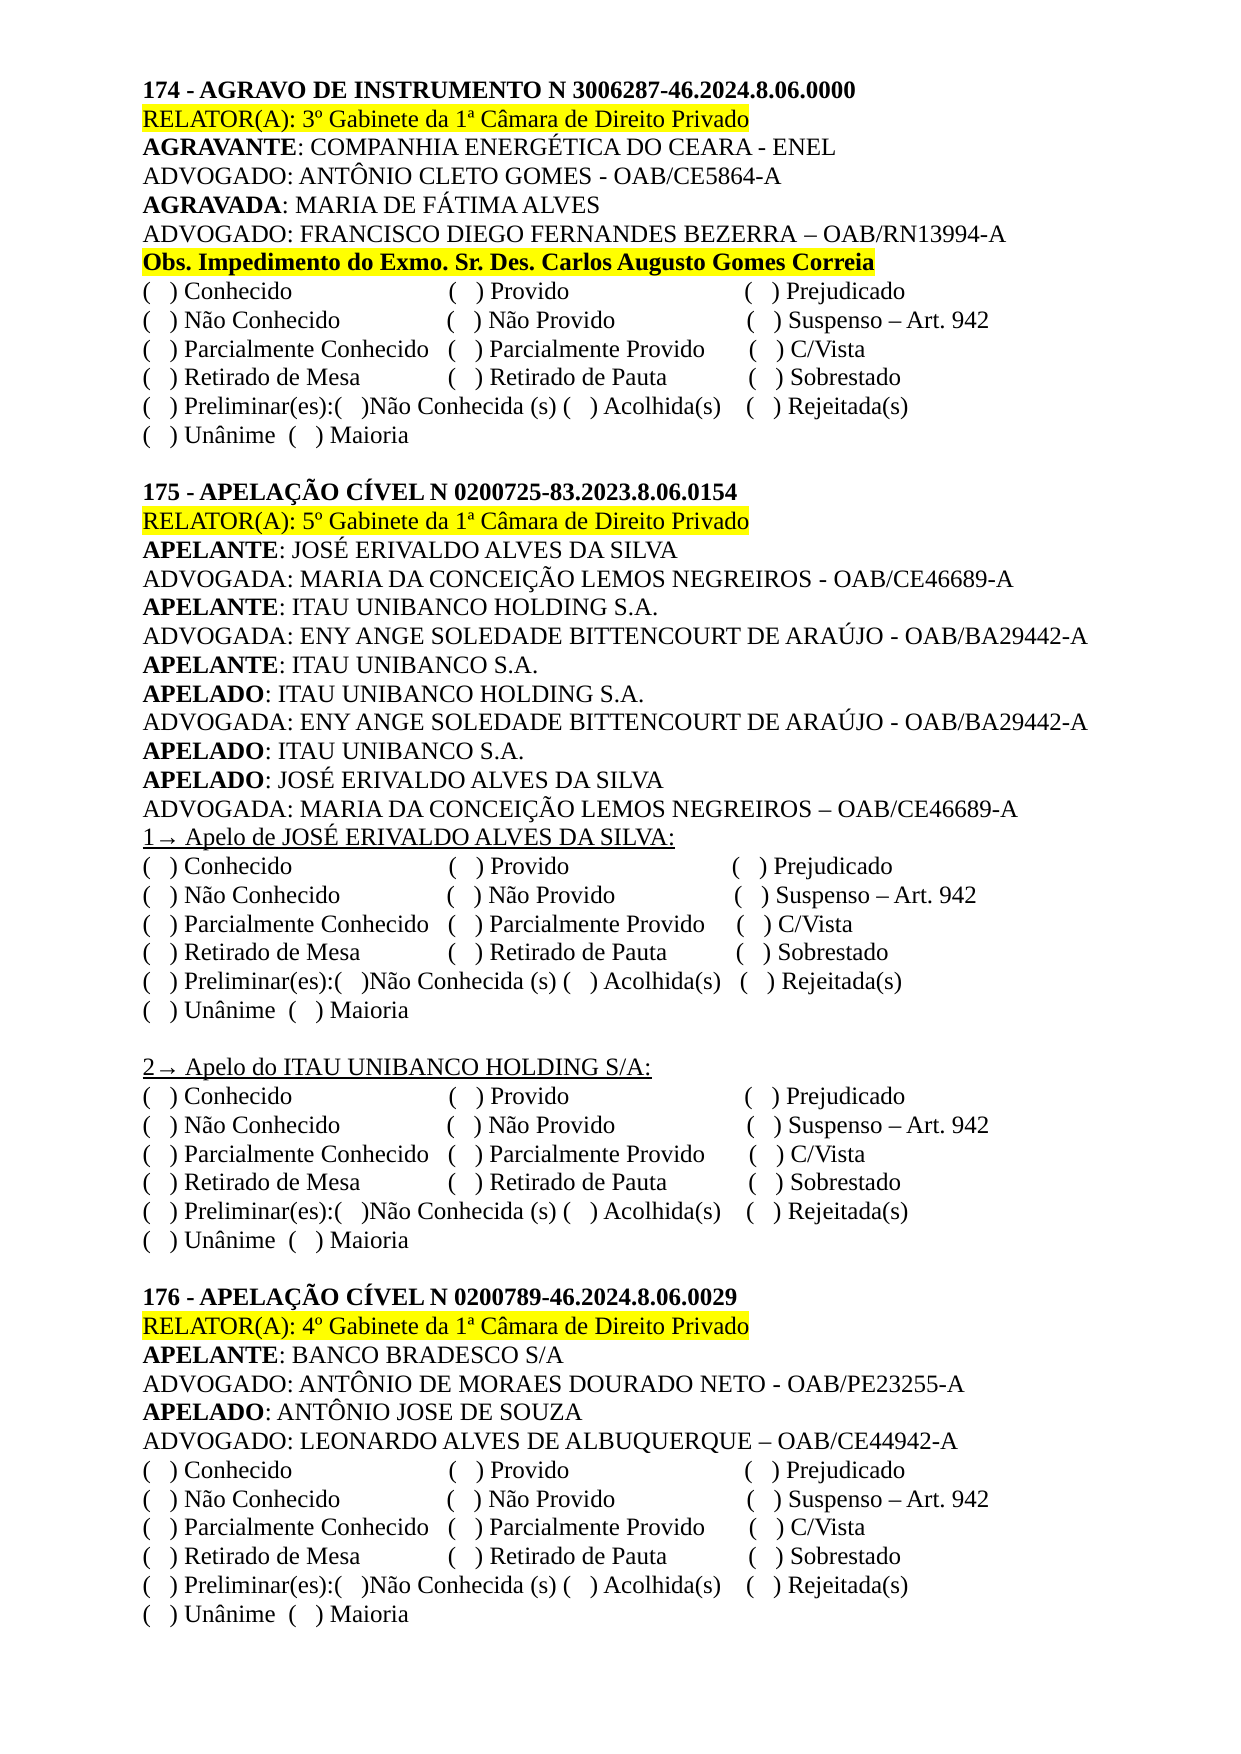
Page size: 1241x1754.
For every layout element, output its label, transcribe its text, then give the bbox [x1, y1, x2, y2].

text ( ) Preliminar(es):( )Não Conhecida (s) ( ) Acolhida(s) ( ) Rejeitada(s) [142, 966, 1158, 995]
text ( ) Retirado de Mesa ( ) Retirado de Pauta ( ) Sobrestado [142, 362, 1158, 391]
text ( ) Conhecido ( ) Provido ( ) Prejudicado [142, 851, 1141, 880]
text ( ) Parcialmente Conhecido ( ) Parcialmente Provido ( ) C/Vista [142, 909, 1158, 937]
text 1→ Apelo de JOSÉ ERIVALDO ALVES DA SILVA: [142, 822, 1141, 851]
text ( ) Unânime ( ) Maioria [142, 995, 1158, 1024]
text ( ) Parcialmente Conhecido ( ) Parcialmente Provido ( ) C/Vista [142, 1139, 1158, 1167]
text ( ) Retirado de Mesa ( ) Retirado de Pauta ( ) Sobrestado [142, 1541, 1158, 1570]
text 175 - APELAÇÃO CÍVEL N 0200725-83.2023.8.06.0154 RELATOR(A): 5º Gabinete da 1ª Câmara de Direito Privado APELANTE: JOSÉ ERIVALDO ALVES DA SILVA ADVOGADA: MARIA DA CONCEIÇÃO LEMOS NEGREIROS - OAB/CE46689-A APELANTE: ITAU UNIBANCO HOLDING S.A. ADVOGADA: ENY ANGE SOLEDADE BITTENCOURT DE ARAÚJO - OAB/BA29442-A APELANTE: ITAU UNIBANCO S.A. APELADO: ITAU UNIBANCO HOLDING S.A. ADVOGADA: ENY ANGE SOLEDADE BITTENCOURT DE ARAÚJO - OAB/BA29442-A APELADO: ITAU UNIBANCO S.A. APELADO: JOSÉ ERIVALDO ALVES DA SILVA ADVOGADA: MARIA DA CONCEIÇÃO LEMOS NEGREIROS – OAB/CE46689-A [142, 477, 1141, 822]
text ( ) Conhecido ( ) Provido ( ) Prejudicado [142, 1455, 1141, 1484]
text ( ) Preliminar(es):( )Não Conhecida (s) ( ) Acolhida(s) ( ) Rejeitada(s) [142, 391, 1158, 420]
text ( ) Parcialmente Conhecido ( ) Parcialmente Provido ( ) C/Vista [142, 334, 1158, 362]
text ( ) Preliminar(es):( )Não Conhecida (s) ( ) Acolhida(s) ( ) Rejeitada(s) [142, 1570, 1158, 1599]
text 174 - AGRAVO DE INSTRUMENTO N 3006287-46.2024.8.06.0000 RELATOR(A): 3º Gabinete da 1ª Câmara de Direito Privado AGRAVANTE: COMPANHIA ENERGÉTICA DO CEARA - ENEL ADVOGADO: ANTÔNIO CLETO GOMES - OAB/CE5864-A AGRAVADA: MARIA DE FÁTIMA ALVES ADVOGADO: FRANCISCO DIEGO FERNANDES BEZERRA – OAB/RN13994-A [142, 75, 1141, 247]
text ( ) Conhecido ( ) Provido ( ) Prejudicado [142, 1081, 1141, 1110]
text ( ) Conhecido ( ) Provido ( ) Prejudicado [142, 276, 1141, 305]
text 176 - APELAÇÃO CÍVEL N 0200789-46.2024.8.06.0029 RELATOR(A): 4º Gabinete da 1ª Câmara de Direito Privado APELANTE: BANCO BRADESCO S/A ADVOGADO: ANTÔNIO DE MORAES DOURADO NETO - OAB/PE23255-A APELADO: ANTÔNIO JOSE DE SOUZA ADVOGADO: LEONARDO ALVES DE ALBUQUERQUE – OAB/CE44942-A [142, 1282, 1141, 1455]
text Obs. Impedimento do Exmo. Sr. Des. Carlos Augusto Gomes Correia [142, 247, 1141, 276]
text 2→ Apelo do ITAU UNIBANCO HOLDING S/A: [142, 1052, 1141, 1081]
text ( ) Não Conhecido ( ) Não Provido ( ) Suspenso – Art. 942 [142, 305, 1158, 334]
text ( ) Unânime ( ) Maioria [142, 1599, 1141, 1627]
text ( ) Unânime ( ) Maioria [142, 1225, 1141, 1254]
text ( ) Retirado de Mesa ( ) Retirado de Pauta ( ) Sobrestado [142, 1167, 1158, 1196]
text ( ) Não Conhecido ( ) Não Provido ( ) Suspenso – Art. 942 [142, 880, 1158, 909]
text ( ) Preliminar(es):( )Não Conhecida (s) ( ) Acolhida(s) ( ) Rejeitada(s) [142, 1196, 1158, 1225]
text ( ) Parcialmente Conhecido ( ) Parcialmente Provido ( ) C/Vista [142, 1512, 1158, 1541]
text ( ) Retirado de Mesa ( ) Retirado de Pauta ( ) Sobrestado [142, 937, 1158, 966]
text ( ) Não Conhecido ( ) Não Provido ( ) Suspenso – Art. 942 [142, 1110, 1158, 1139]
text ( ) Não Conhecido ( ) Não Provido ( ) Suspenso – Art. 942 [142, 1484, 1158, 1512]
text ( ) Unânime ( ) Maioria [142, 420, 1141, 449]
